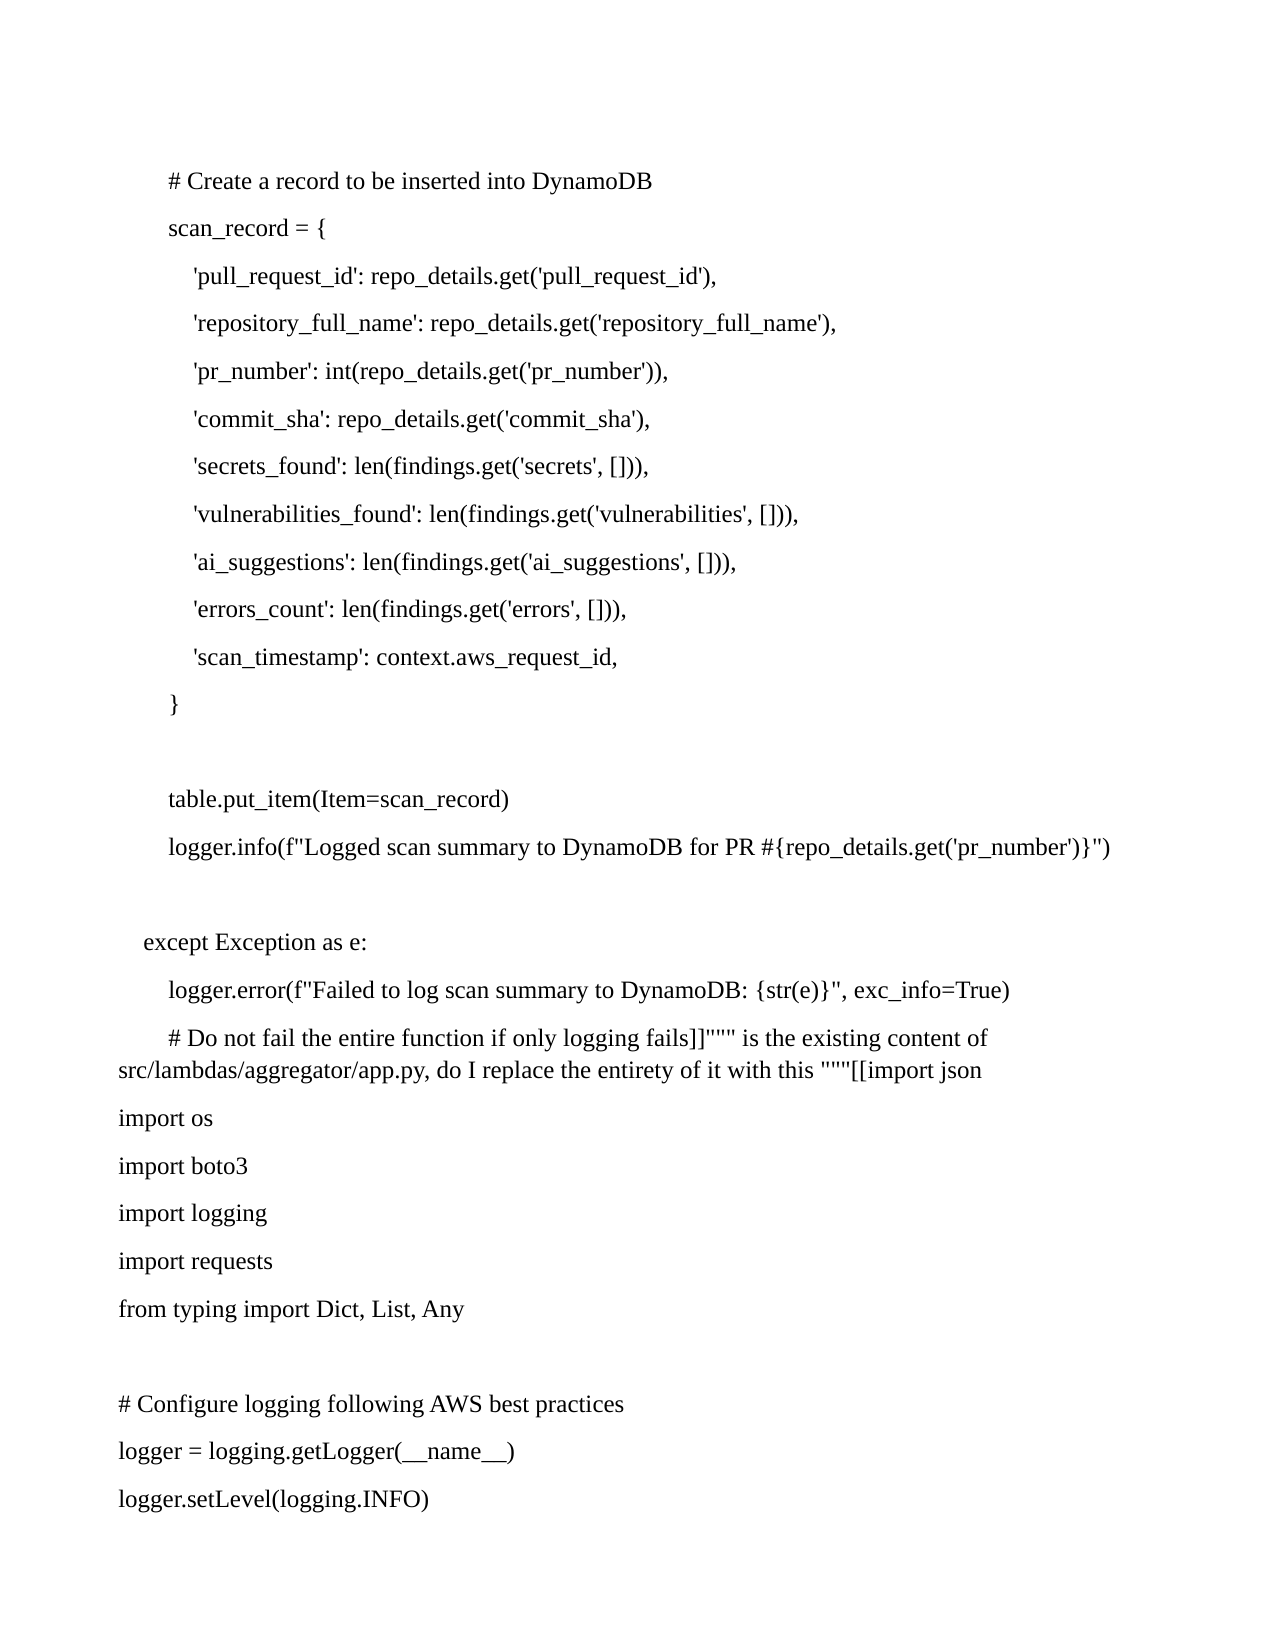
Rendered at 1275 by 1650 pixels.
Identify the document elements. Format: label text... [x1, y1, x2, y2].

text # Configure logging following AWS best practices [118, 1389, 1157, 1418]
text import boto3 [118, 1151, 1157, 1179]
text 'commit_sha': repo_details.get('commit_sha'), [118, 404, 1157, 432]
text import requests [118, 1246, 1157, 1275]
text 'repository_full_name': repo_details.get('repository_full_name'), [118, 308, 1157, 337]
text logger = logging.getLogger(__name__) [118, 1436, 1157, 1465]
text 'scan_timestamp': context.aws_request_id, [118, 642, 1157, 671]
text # Create a record to be inserted into DynamoDB [118, 166, 1157, 194]
text 'errors_count': len(findings.get('errors', [])), [118, 594, 1157, 623]
text 'ai_suggestions': len(findings.get('ai_suggestions', [])), [118, 547, 1157, 575]
text 'secrets_found': len(findings.get('secrets', [])), [118, 451, 1157, 480]
text scan_record = { [118, 213, 1157, 242]
text except Exception as e: [118, 927, 1157, 956]
text logger.setLevel(logging.INFO) [118, 1484, 1157, 1513]
text } [118, 689, 1157, 718]
text 'vulnerabilities_found': len(findings.get('vulnerabilities', [])), [118, 499, 1157, 528]
text # Do not fail the entire function if only logging fails]]""" is the existing content of src/lambdas/aggregator/app.py, do I replace the entirety of it with this """[[import json [118, 1023, 1157, 1084]
text from typing import Dict, List, Any [118, 1294, 1157, 1322]
text logger.info(f"Logged scan summary to DynamoDB for PR #{repo_details.get('pr_number')}") [118, 832, 1157, 861]
text 'pull_request_id': repo_details.get('pull_request_id'), [118, 261, 1157, 290]
text logger.error(f"Failed to log scan summary to DynamoDB: {str(e)}", exc_info=True) [118, 975, 1157, 1004]
text 'pr_number': int(repo_details.get('pr_number')), [118, 356, 1157, 385]
text import os [118, 1103, 1157, 1132]
text table.put_item(Item=scan_record) [118, 784, 1157, 813]
text import logging [118, 1198, 1157, 1227]
